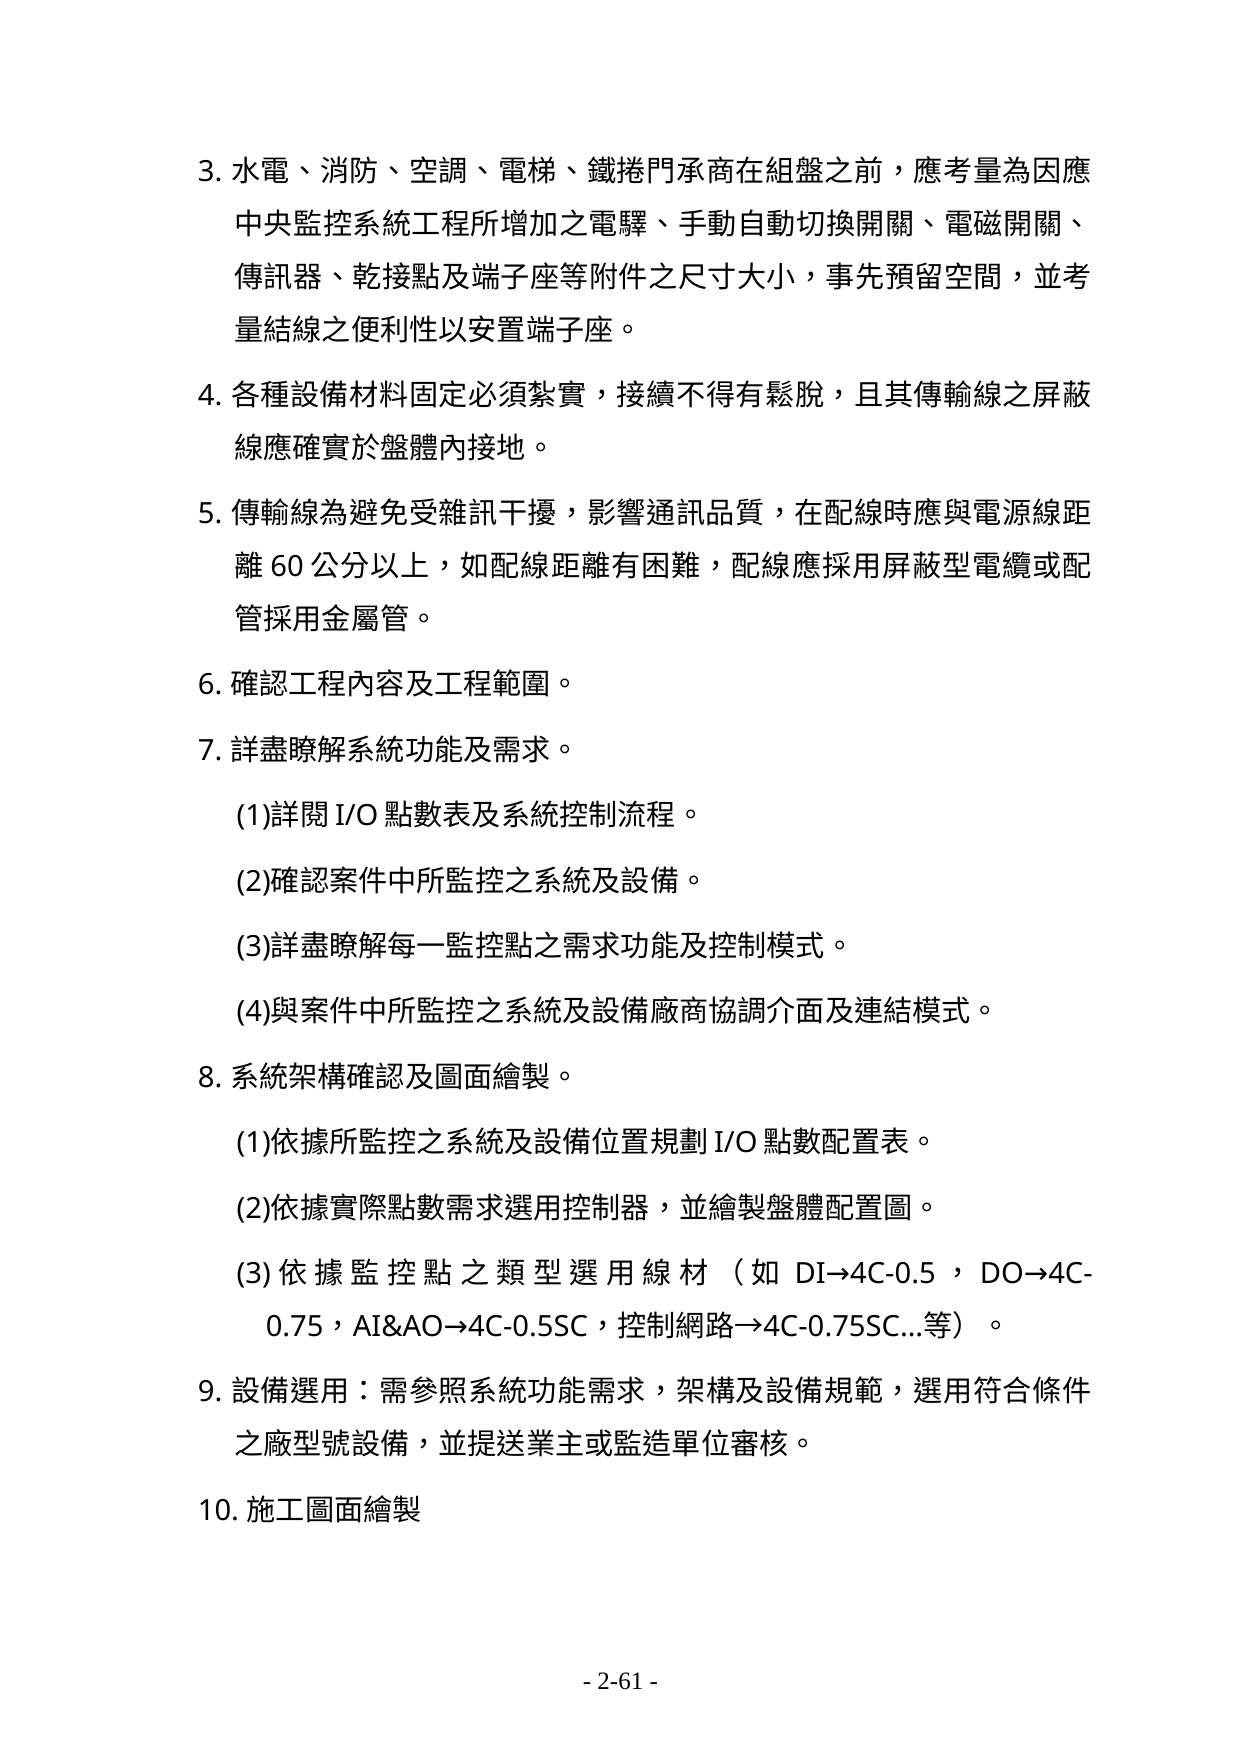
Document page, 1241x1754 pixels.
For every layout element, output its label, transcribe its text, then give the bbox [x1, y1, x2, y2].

text (3)依據監控點之類型選用線材（如DI→4C-0.5，DO→4C-0.75，AI&AO→4C-0.5SC，控制網路→4C-0.75SC…等）。 [236, 1250, 1092, 1345]
text 3. 水電、消防、空調、電梯、鐵捲門承商在組盤之前，應考量為因應中央監控系統工程所增加之電驛、手動自動切換開關、電磁開關、傳訊器、乾接點及端子座等附件之尺寸大小，事先預留空間，並考量結線之便利性以安置端子座。 [198, 148, 1092, 348]
text 7. 詳盡瞭解系統功能及需求。 [198, 726, 1092, 769]
text (1)依據所監控之系統及設備位置規劃I/O點數配置表。 [236, 1119, 1092, 1161]
text (3)詳盡瞭解每一監控點之需求功能及控制模式。 [236, 923, 1092, 965]
text 9. 設備選用：需參照系統功能需求，架構及設備規範，選用符合條件之廠型號設備，並提送業主或監造單位審核。 [198, 1368, 1092, 1463]
text (4)與案件中所監控之系統及設備廠商協調介面及連結模式。 [236, 988, 1092, 1030]
text (2)確認案件中所監控之系統及設備。 [236, 857, 1092, 899]
text (1)詳閱I/O點數表及系統控制流程。 [236, 792, 1092, 834]
text 8. 系統架構確認及圖面繪製。 [198, 1053, 1092, 1096]
text 6. 確認工程內容及工程範圍。 [198, 661, 1092, 703]
text (2)依據實際點數需求選用控制器，並繪製盤體配置圖。 [236, 1184, 1092, 1227]
text 10. 施工圖面繪製 [198, 1486, 1092, 1529]
text 4. 各種設備材料固定必須紮實，接續不得有鬆脫，且其傳輸線之屏蔽線應確實於盤體內接地。 [198, 372, 1092, 467]
text 5. 傳輸線為避免受雜訊干擾，影響通訊品質，在配線時應與電源線距離60公分以上，如配線距離有困難，配線應採用屏蔽型電纜或配管採用金屬管。 [198, 490, 1092, 638]
